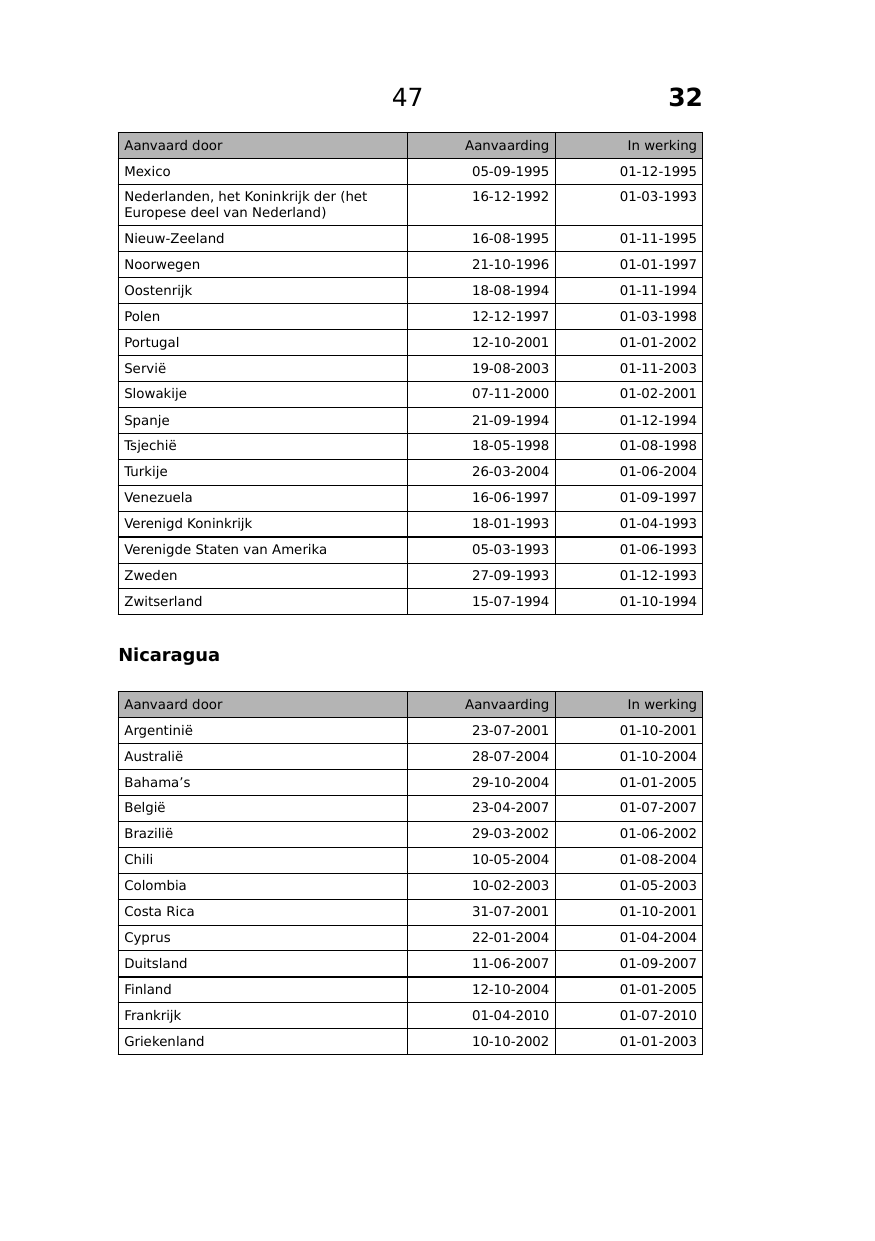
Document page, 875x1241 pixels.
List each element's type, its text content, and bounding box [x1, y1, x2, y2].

table_cell Australië [119, 744, 407, 769]
table_cell 10-02-2003 [408, 874, 555, 898]
table_cell Griekenland [119, 1029, 407, 1054]
table_cell 12-10-2004 [408, 978, 555, 1002]
table_cell 01-01-2005 [556, 978, 702, 1002]
table_cell 19-08-2003 [408, 356, 555, 381]
table_cell 01-06-1993 [556, 538, 702, 562]
table_cell 01-04-2004 [556, 926, 702, 950]
table_cell België [119, 796, 407, 821]
table_cell 01-10-2004 [556, 744, 702, 769]
table_cell Nederlanden, het Koninkrijk der (het Europese deel van Nederland) [119, 185, 407, 225]
table_cell 23-04-2007 [408, 796, 555, 821]
table_cell 29-10-2004 [408, 770, 555, 795]
table_cell 01-06-2004 [556, 460, 702, 484]
table_cell Tsjechië [119, 434, 407, 459]
table_cell Nieuw-Zeeland [119, 226, 407, 251]
table_cell Polen [119, 304, 407, 329]
table_cell 01-04-2010 [408, 1003, 555, 1028]
table_cell Spanje [119, 408, 407, 433]
table_cell 10-10-2002 [408, 1029, 555, 1054]
table_cell Costa Rica [119, 900, 407, 924]
table_cell 01-06-2002 [556, 822, 702, 847]
table_cell 22-01-2004 [408, 926, 555, 950]
table_cell 26-03-2004 [408, 460, 555, 484]
table_cell Zwitserland [119, 589, 407, 614]
table_cell 11-06-2007 [408, 951, 555, 976]
table_cell 01-03-1993 [556, 185, 702, 225]
table_cell 01-11-2003 [556, 356, 702, 381]
table_cell Verenigde Staten van Amerika [119, 538, 407, 562]
table_cell 15-07-1994 [408, 589, 555, 614]
table_cell Turkije [119, 460, 407, 484]
table_cell 07-11-2000 [408, 382, 555, 407]
table_cell 01-07-2007 [556, 796, 702, 821]
table_header In werking [556, 692, 702, 717]
table_cell 28-07-2004 [408, 744, 555, 769]
subtitle Nicaragua [118, 645, 703, 666]
table_cell Duitsland [119, 951, 407, 976]
table_cell Colombia [119, 874, 407, 898]
table_cell 21-09-1994 [408, 408, 555, 433]
table_cell 01-09-2007 [556, 951, 702, 976]
table_cell 31-07-2001 [408, 900, 555, 924]
table_cell 01-01-2003 [556, 1029, 702, 1054]
table_cell Brazilië [119, 822, 407, 847]
table_cell Cyprus [119, 926, 407, 950]
table_cell 01-02-2001 [556, 382, 702, 407]
table_cell Verenigd Koninkrijk [119, 512, 407, 536]
table_cell Noorwegen [119, 252, 407, 277]
table_cell 21-10-1996 [408, 252, 555, 277]
table_cell 16-12-1992 [408, 185, 555, 225]
table_cell Frankrijk [119, 1003, 407, 1028]
table_cell Oostenrijk [119, 278, 407, 303]
table_cell 18-05-1998 [408, 434, 555, 459]
table_header Aanvaarding [408, 692, 555, 717]
table_cell 01-08-1998 [556, 434, 702, 459]
table_cell Slowakije [119, 382, 407, 407]
table_cell 29-03-2002 [408, 822, 555, 847]
table_cell Mexico [119, 159, 407, 184]
table_cell Bahama’s [119, 770, 407, 795]
table_cell 01-10-2001 [556, 718, 702, 743]
table_cell 16-06-1997 [408, 486, 555, 511]
table_cell 01-03-1998 [556, 304, 702, 329]
table_cell 01-04-1993 [556, 512, 702, 536]
table_cell Finland [119, 978, 407, 1002]
table_cell 01-11-1994 [556, 278, 702, 303]
table_header In werking [556, 133, 702, 158]
table_header Aanvaard door [119, 133, 407, 158]
table_cell 01-12-1993 [556, 564, 702, 588]
table_cell 27-09-1993 [408, 564, 555, 588]
table_cell 01-01-2002 [556, 330, 702, 355]
table_cell 18-01-1993 [408, 512, 555, 536]
table_cell 01-01-2005 [556, 770, 702, 795]
table_cell Venezuela [119, 486, 407, 511]
table_cell 23-07-2001 [408, 718, 555, 743]
table_header Aanvaarding [408, 133, 555, 158]
table_cell 05-09-1995 [408, 159, 555, 184]
table_cell 01-07-2010 [556, 1003, 702, 1028]
table_cell Chili [119, 848, 407, 873]
table_header Aanvaard door [119, 692, 407, 717]
table_cell Argentinië [119, 718, 407, 743]
table_cell 01-09-1997 [556, 486, 702, 511]
table_cell 01-12-1995 [556, 159, 702, 184]
table_cell 18-08-1994 [408, 278, 555, 303]
table_cell 01-01-1997 [556, 252, 702, 277]
table_cell 12-12-1997 [408, 304, 555, 329]
table_cell Zweden [119, 564, 407, 588]
table_cell 05-03-1993 [408, 538, 555, 562]
table_cell 01-11-1995 [556, 226, 702, 251]
table_cell 01-05-2003 [556, 874, 702, 898]
table_cell 01-10-2001 [556, 900, 702, 924]
table_cell 01-10-1994 [556, 589, 702, 614]
table_cell Servië [119, 356, 407, 381]
table_cell 01-12-1994 [556, 408, 702, 433]
table_cell Portugal [119, 330, 407, 355]
table_cell 10-05-2004 [408, 848, 555, 873]
table_cell 01-08-2004 [556, 848, 702, 873]
table_cell 12-10-2001 [408, 330, 555, 355]
table_cell 16-08-1995 [408, 226, 555, 251]
